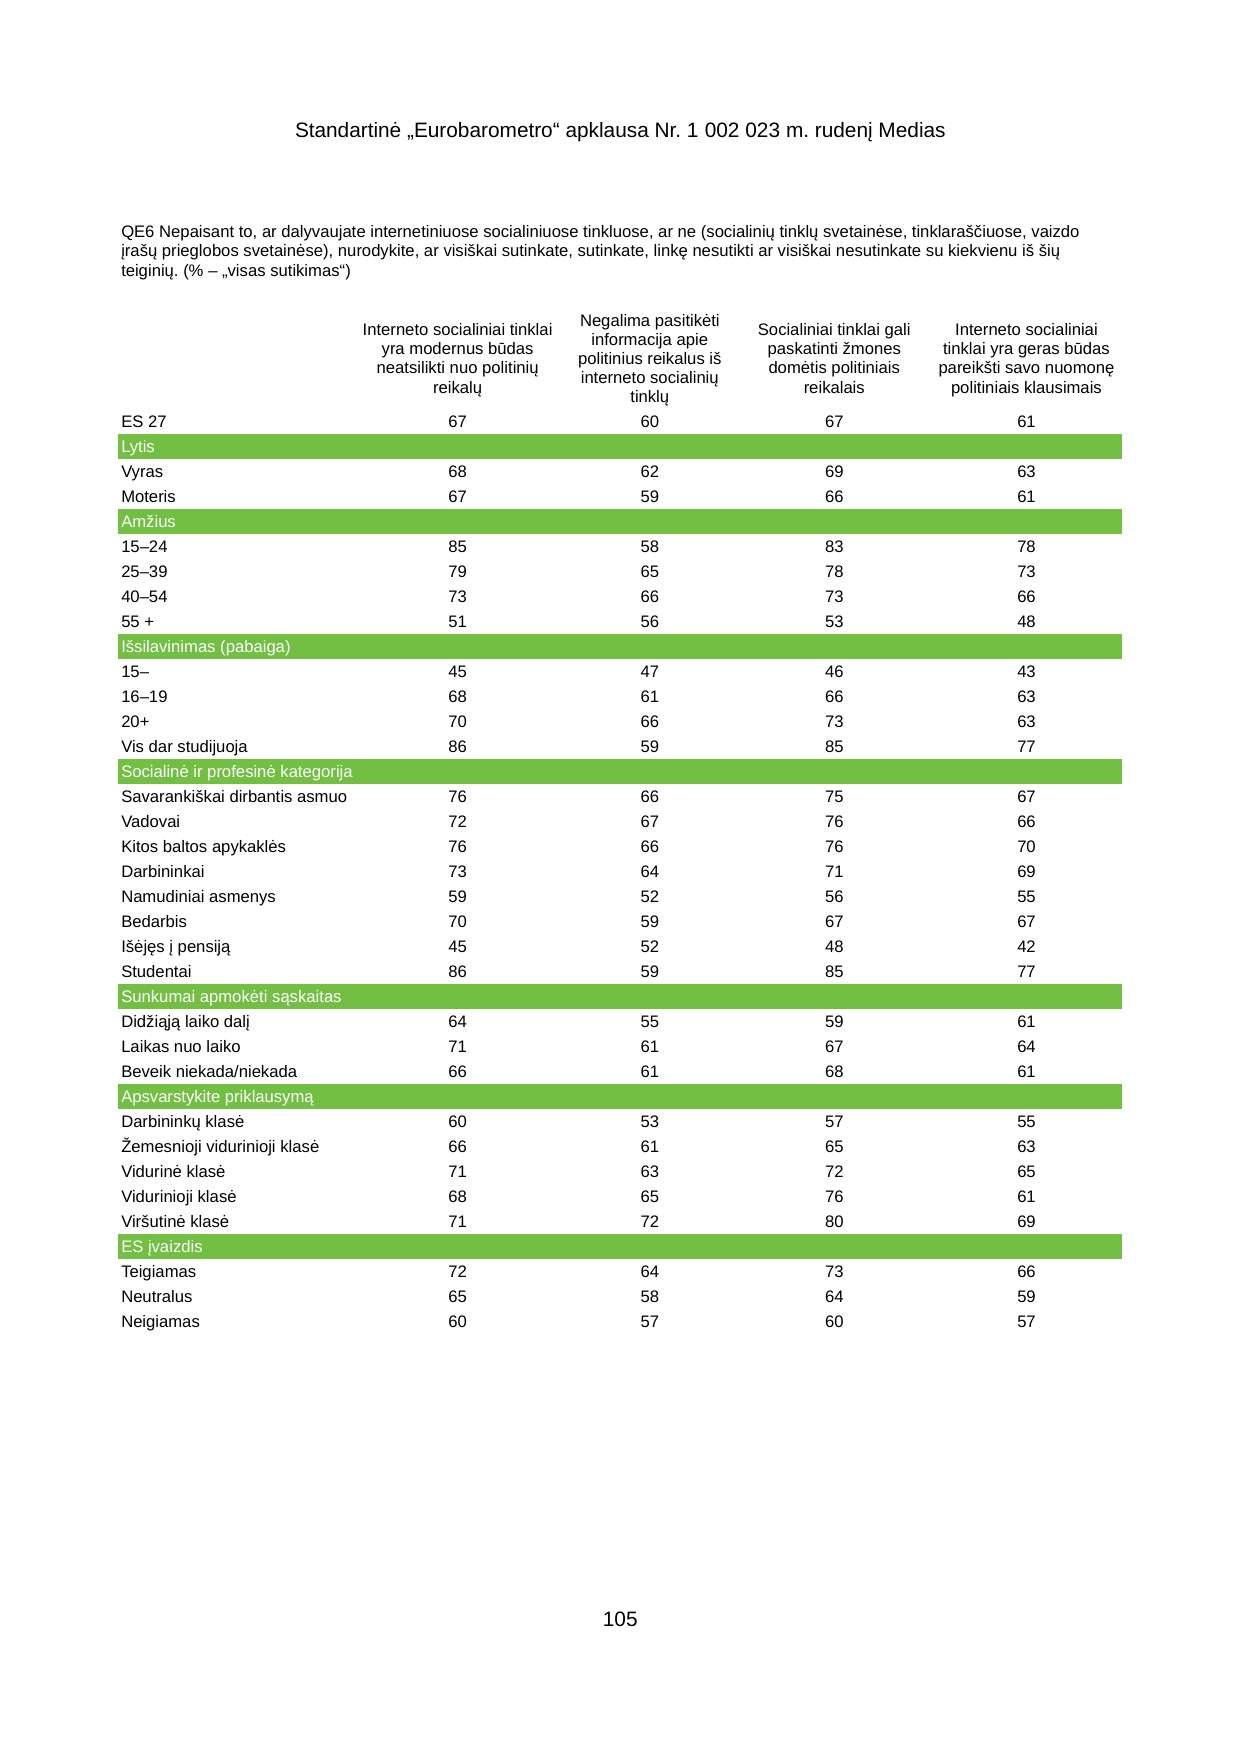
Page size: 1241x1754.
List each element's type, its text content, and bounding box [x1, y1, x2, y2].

table_cell 59 [930, 1284, 1122, 1309]
table_cell 86 [354, 734, 561, 759]
table_cell 75 [738, 784, 930, 809]
table_cell 68 [354, 1184, 561, 1209]
table_cell 77 [930, 959, 1122, 984]
table_cell Vadovai [118, 809, 354, 834]
table_cell 71 [354, 1209, 561, 1234]
table_cell 42 [930, 934, 1122, 959]
table_cell 83 [738, 534, 930, 559]
table_cell 80 [738, 1209, 930, 1234]
table_cell 66 [561, 709, 738, 734]
table_cell 68 [354, 684, 561, 709]
table_cell 66 [930, 584, 1122, 609]
table_cell 65 [930, 1159, 1122, 1184]
table_cell 66 [738, 484, 930, 509]
table_cell [561, 283, 738, 307]
table_cell 66 [354, 1059, 561, 1084]
table_cell 60 [561, 409, 738, 434]
table_cell 64 [738, 1284, 930, 1309]
table_cell Interneto socialiniai tinklai yra geras būdas pareikšti savo nuomonę politiniais klausimais [930, 308, 1122, 409]
table_cell Savarankiškai dirbantis asmuo [118, 784, 354, 809]
table_cell 86 [354, 959, 561, 984]
table_cell 70 [930, 834, 1122, 859]
table_cell Moteris [118, 484, 354, 509]
table_cell 40–54 [118, 584, 354, 609]
table_cell 59 [354, 884, 561, 909]
table_cell Sunkumai apmokėti sąskaitas [118, 984, 1122, 1009]
table_cell 63 [561, 1159, 738, 1184]
table_cell 67 [738, 1034, 930, 1059]
table_cell 61 [561, 684, 738, 709]
table_cell [930, 283, 1122, 307]
table_cell 61 [930, 1184, 1122, 1209]
table_cell 55 [930, 1109, 1122, 1134]
table_cell 64 [354, 1009, 561, 1034]
table_cell 57 [561, 1309, 738, 1334]
table_cell 65 [738, 1134, 930, 1159]
table_cell 53 [561, 1109, 738, 1134]
table_cell Vyras [118, 459, 354, 484]
table_cell 73 [738, 584, 930, 609]
table_cell 25–39 [118, 559, 354, 584]
table_cell Lytis [118, 434, 1122, 459]
table_cell 48 [930, 609, 1122, 634]
table_header QE6 Nepaisant to, ar dalyvaujate internetiniuose socialiniuose tinkluose, ar ne (socialinių tinklų svetainėse, tinklaraščiuose, vaizdo įrašų prieglobos svetainėse), nurodykite, ar visiškai sutinkate, sutinkate, linkę nesutikti ar visiškai nesutinkate su kiekvienu iš šių teiginių. (% – „visas sutikimas“) [118, 219, 1122, 282]
table_cell 65 [354, 1284, 561, 1309]
table_cell 69 [738, 459, 930, 484]
table_cell 73 [354, 859, 561, 884]
table_cell 71 [738, 859, 930, 884]
table_cell 63 [930, 1134, 1122, 1159]
table_cell Socialiniai tinklai gali paskatinti žmones domėtis politiniais reikalais [738, 308, 930, 409]
table_cell 59 [561, 909, 738, 934]
table_cell 66 [561, 784, 738, 809]
table_cell 69 [930, 859, 1122, 884]
table_cell 65 [561, 1184, 738, 1209]
table_cell 61 [930, 484, 1122, 509]
table_cell [738, 283, 930, 307]
table_cell 47 [561, 659, 738, 684]
table_cell 16–19 [118, 684, 354, 709]
table_cell 59 [561, 959, 738, 984]
table_cell 55 + [118, 609, 354, 634]
table_cell 73 [738, 1259, 930, 1284]
table_cell 62 [561, 459, 738, 484]
table_cell 72 [561, 1209, 738, 1234]
table_cell 71 [354, 1159, 561, 1184]
table_cell 70 [354, 709, 561, 734]
table_cell 64 [561, 1259, 738, 1284]
table_cell Viršutinė klasė [118, 1209, 354, 1234]
table_cell Negalima pasitikėti informacija apie politinius reikalus iš interneto socialinių tinklų [561, 308, 738, 409]
table_cell Išėjęs į pensiją [118, 934, 354, 959]
table_cell Apsvarstykite priklausymą [118, 1084, 1122, 1109]
table_cell 79 [354, 559, 561, 584]
table_cell 78 [738, 559, 930, 584]
table_cell 59 [561, 734, 738, 759]
table_cell [118, 308, 354, 409]
table_cell 60 [354, 1109, 561, 1134]
table_cell 68 [354, 459, 561, 484]
table_cell Teigiamas [118, 1259, 354, 1284]
table_cell Didžiąją laiko dalį [118, 1009, 354, 1034]
table_cell Darbininkų klasė [118, 1109, 354, 1134]
table_cell Bedarbis [118, 909, 354, 934]
table_cell 66 [561, 834, 738, 859]
table_cell 56 [561, 609, 738, 634]
table_cell 61 [930, 1059, 1122, 1084]
table_cell Darbininkai [118, 859, 354, 884]
table_cell 76 [738, 834, 930, 859]
table_cell 67 [561, 809, 738, 834]
table_cell 73 [738, 709, 930, 734]
table_cell 77 [930, 734, 1122, 759]
table_cell 57 [738, 1109, 930, 1134]
table_cell Amžius [118, 509, 1122, 534]
table_cell 66 [561, 584, 738, 609]
table_cell 67 [354, 484, 561, 509]
table_cell 61 [561, 1134, 738, 1159]
table_cell 64 [930, 1034, 1122, 1059]
table_cell 85 [354, 534, 561, 559]
table_cell 45 [354, 659, 561, 684]
table_cell 59 [561, 484, 738, 509]
table_cell 76 [738, 809, 930, 834]
table_cell 85 [738, 734, 930, 759]
table_cell 20+ [118, 709, 354, 734]
table_cell Socialinė ir profesinė kategorija [118, 759, 1122, 784]
table_cell Interneto socialiniai tinklai yra modernus būdas neatsilikti nuo politinių reikalų [354, 308, 561, 409]
table_cell 70 [354, 909, 561, 934]
table_cell 15– [118, 659, 354, 684]
table_cell Studentai [118, 959, 354, 984]
table_cell [118, 283, 354, 307]
table_cell [354, 283, 561, 307]
table_cell Vidurinioji klasė [118, 1184, 354, 1209]
table_cell 65 [561, 559, 738, 584]
table_cell Neigiamas [118, 1309, 354, 1334]
table_cell 60 [354, 1309, 561, 1334]
table_cell 67 [930, 784, 1122, 809]
table_cell 58 [561, 534, 738, 559]
table_cell 69 [930, 1209, 1122, 1234]
table_cell Išsilavinimas (pabaiga) [118, 634, 1122, 659]
table_cell 73 [354, 584, 561, 609]
table_cell 66 [738, 684, 930, 709]
table_cell 67 [930, 909, 1122, 934]
table_cell 66 [930, 809, 1122, 834]
table_cell Kitos baltos apykaklės [118, 834, 354, 859]
table_cell 48 [738, 934, 930, 959]
table_cell 76 [738, 1184, 930, 1209]
table_cell 67 [738, 909, 930, 934]
table_cell 55 [930, 884, 1122, 909]
table_cell 66 [354, 1134, 561, 1159]
table_cell Vidurinė klasė [118, 1159, 354, 1184]
table_cell 51 [354, 609, 561, 634]
table_cell 52 [561, 934, 738, 959]
table_cell 67 [354, 409, 561, 434]
table_cell 76 [354, 834, 561, 859]
table_cell 57 [930, 1309, 1122, 1334]
table_cell Laikas nuo laiko [118, 1034, 354, 1059]
table_cell 63 [930, 709, 1122, 734]
table_cell 72 [354, 809, 561, 834]
table_cell 55 [561, 1009, 738, 1034]
table_cell 61 [930, 1009, 1122, 1034]
table_cell 67 [738, 409, 930, 434]
table_cell 61 [561, 1059, 738, 1084]
table_cell 66 [930, 1259, 1122, 1284]
table_cell Neutralus [118, 1284, 354, 1309]
table_cell 45 [354, 934, 561, 959]
table_cell 63 [930, 684, 1122, 709]
table_cell 53 [738, 609, 930, 634]
table_cell 63 [930, 459, 1122, 484]
table_cell 43 [930, 659, 1122, 684]
table_cell 71 [354, 1034, 561, 1059]
table_cell Namudiniai asmenys [118, 884, 354, 909]
table_cell ES 27 [118, 409, 354, 434]
table_cell 52 [561, 884, 738, 909]
table_cell 61 [930, 409, 1122, 434]
table_cell 58 [561, 1284, 738, 1309]
table_cell Beveik niekada/niekada [118, 1059, 354, 1084]
table_cell 72 [738, 1159, 930, 1184]
table_cell 61 [561, 1034, 738, 1059]
table_cell 46 [738, 659, 930, 684]
table_cell 64 [561, 859, 738, 884]
table_cell 76 [354, 784, 561, 809]
table_cell 60 [738, 1309, 930, 1334]
table_cell Vis dar studijuoja [118, 734, 354, 759]
table_cell 68 [738, 1059, 930, 1084]
table_cell 78 [930, 534, 1122, 559]
table_cell 56 [738, 884, 930, 909]
table_cell 73 [930, 559, 1122, 584]
table_cell 85 [738, 959, 930, 984]
table_cell ES įvaizdis [118, 1234, 1122, 1259]
table_cell 15–24 [118, 534, 354, 559]
table_cell 59 [738, 1009, 930, 1034]
table_cell 72 [354, 1259, 561, 1284]
table_cell Žemesnioji vidurinioji klasė [118, 1134, 354, 1159]
